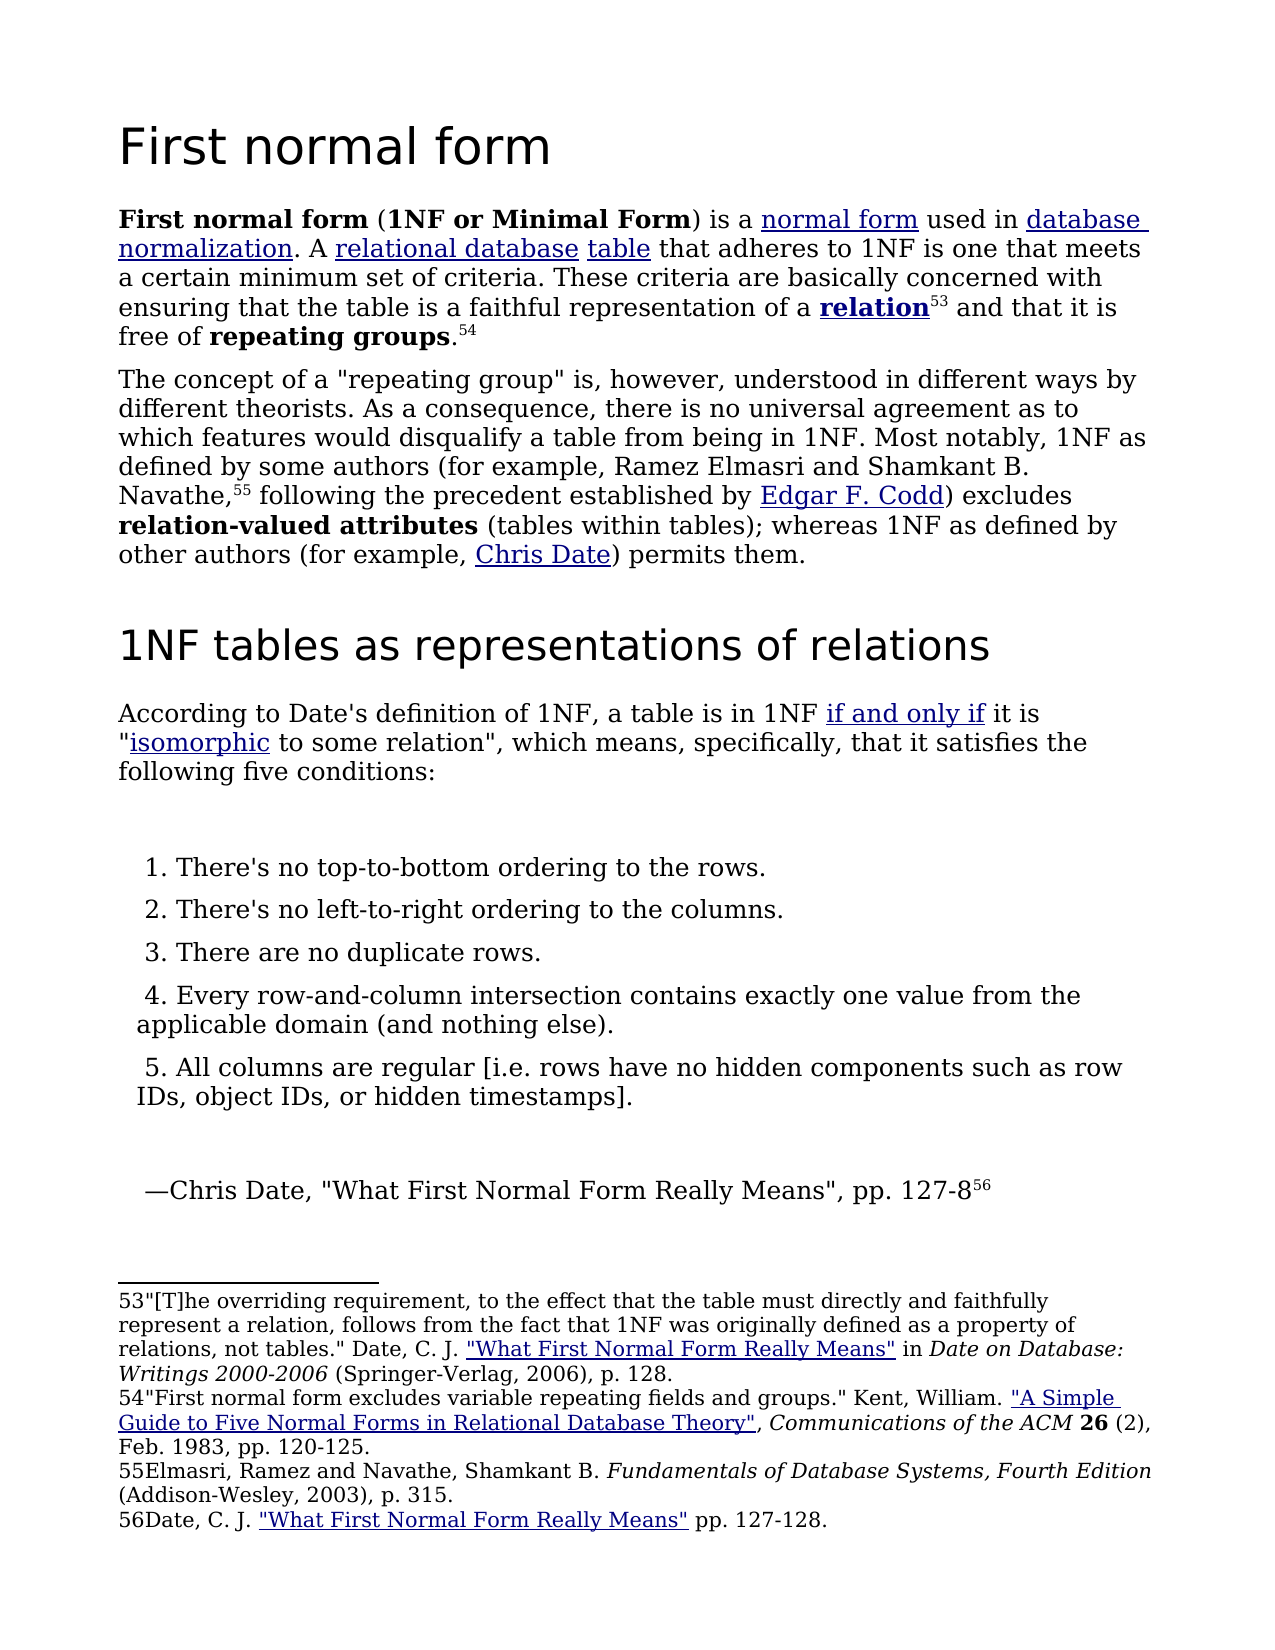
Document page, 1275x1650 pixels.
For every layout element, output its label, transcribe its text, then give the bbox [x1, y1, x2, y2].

list —Chris Date, "What First Normal Form Really Means", pp. 127-8 [136, 1177, 1157, 1206]
text "First normal form excludes variable repeating fields and groups." Kent, William. "A Simple Guide to Five Normal Forms in Relational Database Theory", Communications of the ACM 26 (2), Feb. 1983, pp. 120-125. [118, 1386, 1157, 1459]
subtitle 1NF tables as representations of relations [118, 622, 1157, 670]
list 2. There's no left-to-right ordering to the columns. [136, 896, 1157, 925]
list 5. All columns are regular [i.e. rows have no hidden components such as row IDs, object IDs, or hidden timestamps]. [136, 1053, 1157, 1111]
list 4. Every row-and-column intersection contains exactly one value from the applicable domain (and nothing else). [136, 981, 1157, 1039]
list 3. There are no duplicate rows. [136, 938, 1157, 968]
text The concept of a "repeating group" is, however, understood in different ways by different theorists. As a consequence, there is no universal agreement as to which features would disqualify a table from being in 1NF. Most notably, 1NF as defined by some authors (for example, Ramez Elmasri and Shamkant B. Navathe, following the precedent established by Edgar F. Codd) excludes relation-valued attributes (tables within tables); whereas 1NF as defined by other authors (for example, Chris Date) permits them. [118, 365, 1157, 569]
text Elmasri, Ramez and Navathe, Shamkant B. Fundamentals of Database Systems, Fourth Edition (Addison-Wesley, 2003), p. 315. [118, 1459, 1157, 1508]
text "[T]he overriding requirement, to the effect that the table must directly and faithfully represent a relation, follows from the fact that 1NF was originally defined as a property of relations, not tables." Date, C. J. "What First Normal Form Really Means" in Date on Database: Writings 2000-2006 (Springer-Verlag, 2006), p. 128. [118, 1289, 1157, 1386]
text According to Date's definition of 1NF, a table is in 1NF if and only if it is "isomorphic to some relation", which means, specifically, that it satisfies the following five conditions: [118, 699, 1157, 786]
list 1. There's no top-to-bottom ordering to the rows. [136, 853, 1157, 882]
list Date, C. J. "What First Normal Form Really Means" pp. 127-128. [118, 1508, 1157, 1532]
subtitle First normal form [118, 118, 1157, 176]
text First normal form (1NF or Minimal Form) is a normal form used in database normalization. A relational database table that adheres to 1NF is one that meets a certain minimum set of criteria. These criteria are basically concerned with ensuring that the table is a faithful representation of a relation and that it is free of repeating groups. [118, 205, 1157, 351]
